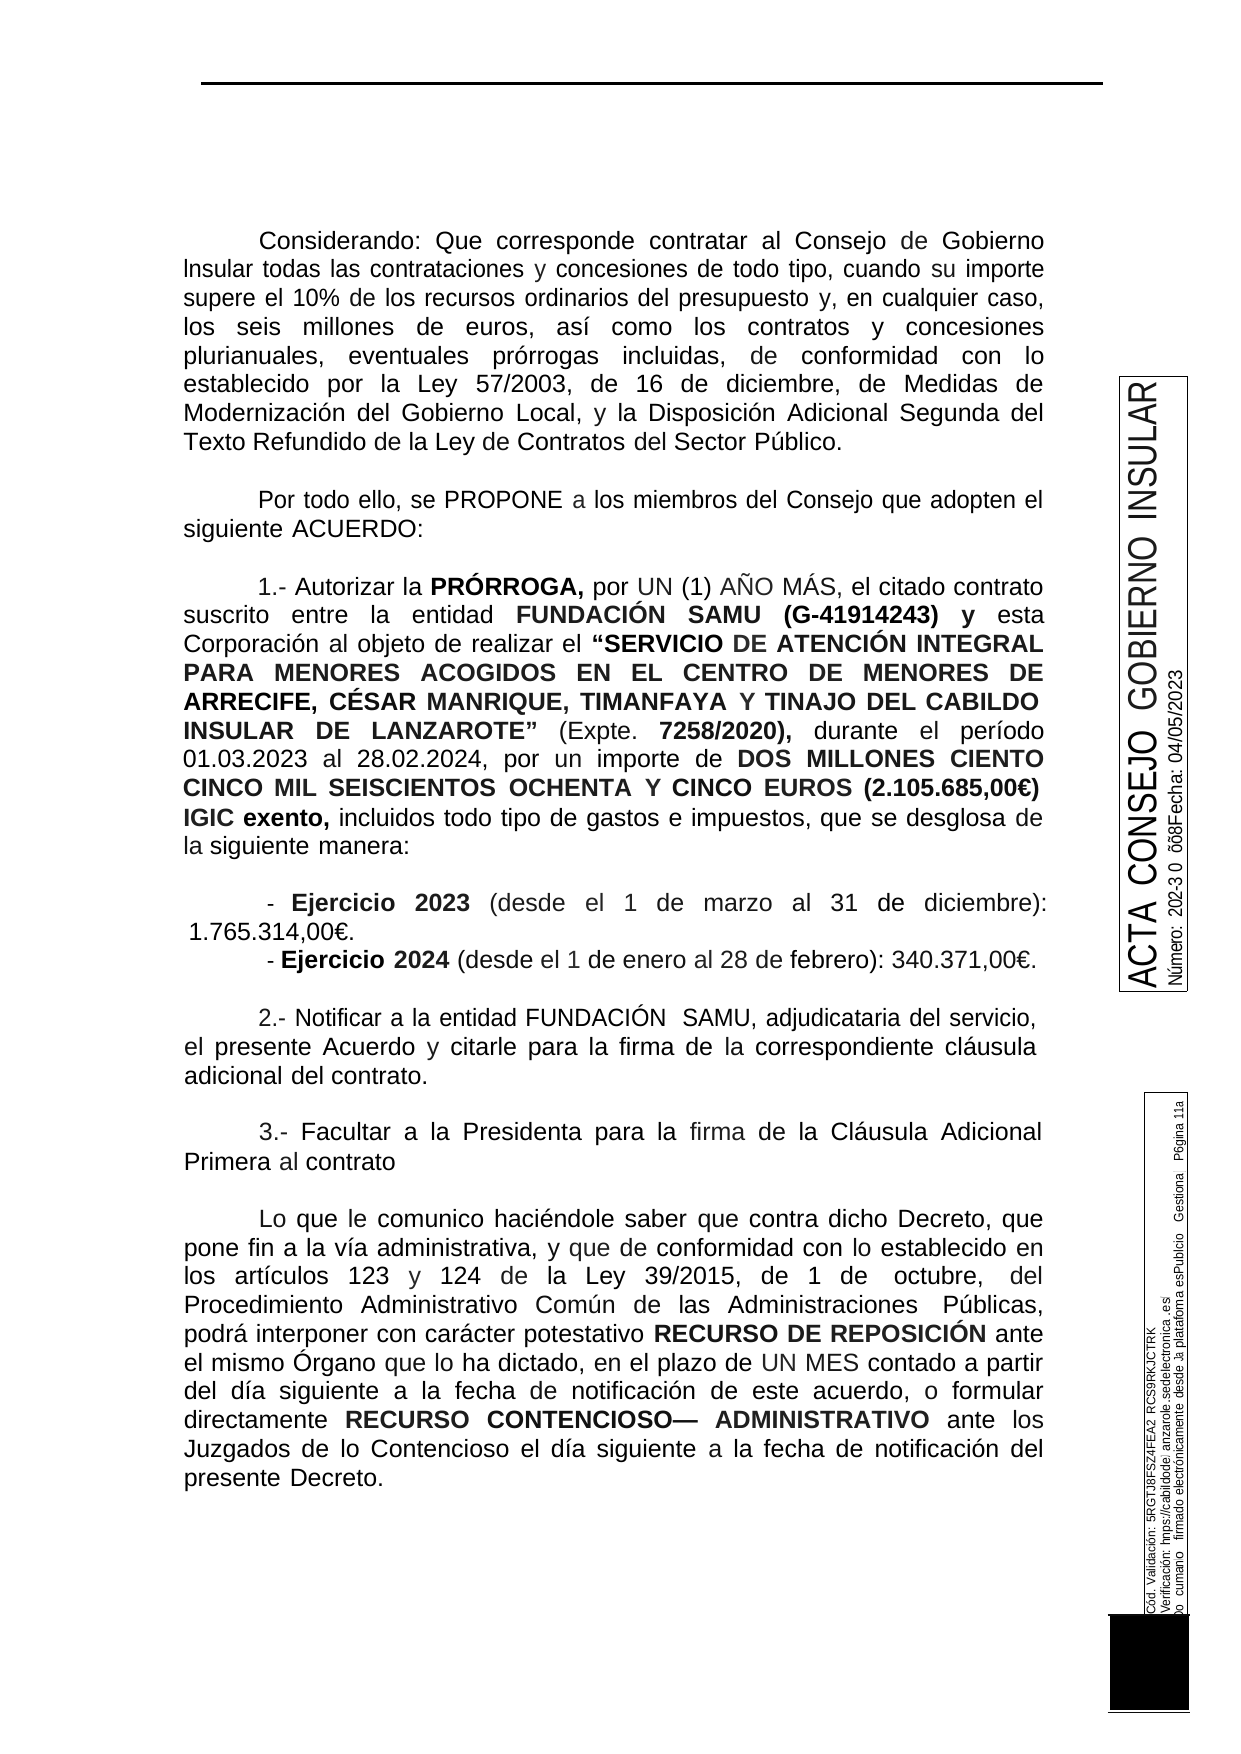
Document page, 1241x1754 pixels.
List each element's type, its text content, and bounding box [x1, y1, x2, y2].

text Lo que le comunico haciéndole saber que contra dicho Decreto, que pone fin a la vía administrativa, y que de conformidad con lo establecido en los artículos 123 y 124 de la Ley 39/2015, de 1 de octubre, del Procedimiento Administrativo Común de las Administraciones Públicas, podrá interponer con carácter potestativo RECURSO DE REPOSICIÓN ante el mismo Órgano que lo ha dictado, en el plazo de UN MES contado a partir del día siguiente a la fecha de notificación de este acuerdo, o formular directamente RECURSO CONTENCIOSO— ADMINISTRATIVO ante los Juzgados de lo Contencioso el día siguiente a la fecha de notificación del presente Decreto. [183, 1204, 1044, 1491]
list Ejercicio 2023 (desde el 1 de marzo al 31 de diciembre): 1.765.314,00€. [188, 888, 1048, 946]
text 2.- Notificar a la entidad FUNDACIÓN SAMU, adjudicataria del servicio, el presente Acuerdo y citarle para la firma de la correspondiente cláusula adicional del contrato. [184, 1003, 1037, 1089]
text ACTA CONSEJO GOBIERNO INSULAR [1120, 378, 1164, 991]
text 3.- Facultar a la Presidenta para la firma de la Cláusula Adicional Primera al contrato [183, 1117, 1042, 1176]
list Ejercicio 2024 (desde el 1 de enero al 28 de febrero): 340.371,00€. [267, 946, 1119, 974]
text Cód. Validación: 5RGTJ8FSZ4FEA2 RCS9RKJCTRK [1145, 1098, 1157, 1614]
picture [1110, 1616, 1189, 1710]
text IGIC exento, incluidos todo tipo de gastos e impuestos, que se desglosa de la siguiente manera: [183, 803, 1043, 860]
text INSULAR DE LANZAROTE” (Expte. 7258/2020), durante el período 01.03.2023 al 28.02.2024, por un importe de DOS MILLONES CIENTO CINCO MIL SEISCIENTOS OCHENTA Y CINCO EUROS (2.105.685,00€) [183, 716, 1045, 802]
text Considerando: Que corresponde contratar al Consejo de Gobierno lnsular todas las contrataciones y concesiones de todo tipo, cuando su importe supere el 10% de los recursos ordinarios del presupuesto y, en cualquier caso, los seis millones de euros, así como los contratos y concesiones plurianuales, eventuales prórrogas incluidas, de conformidad con lo establecido por la Ley 57/2003, de 16 de diciembre, de Medidas de Modernización del Gobierno Local, y la Disposición Adicional Segunda del Texto Refundido de la Ley de Contratos del Sector Público. [183, 226, 1044, 456]
text Do cuman\o firmado electrónicamente desde Ja platafoma esPublcio Gestiona] P6gina 11a de [1171, 1094, 1187, 1614]
text Verificación: hnps://cabiIdodeJ anzarole.sedeIectronica .es/ [1159, 1098, 1171, 1614]
text 1.- Autorizar la PRÓRROGA, por UN (1) AÑO MÁS, el citado contrato suscrito entre la entidad FUNDACIÓN SAMU (G-41914243) y esta Corporación al objeto de realizar el “SERVICIO DE ATENCIÓN INTEGRAL PARA MENORES ACOGIDOS EN EL CENTRO DE MENORES DE ARRECIFE, CÉSAR MANRIQUE, TIMANFAYA Y TINAJO DEL CABILDO [183, 572, 1044, 715]
text Número: 202-3 0 õõ8 Fecha: 04/05/2023 [1164, 381, 1185, 991]
text Por todo ello, se PROPONE a los miembros del Consejo que adopten el siguiente ACUERDO: [183, 485, 1044, 543]
